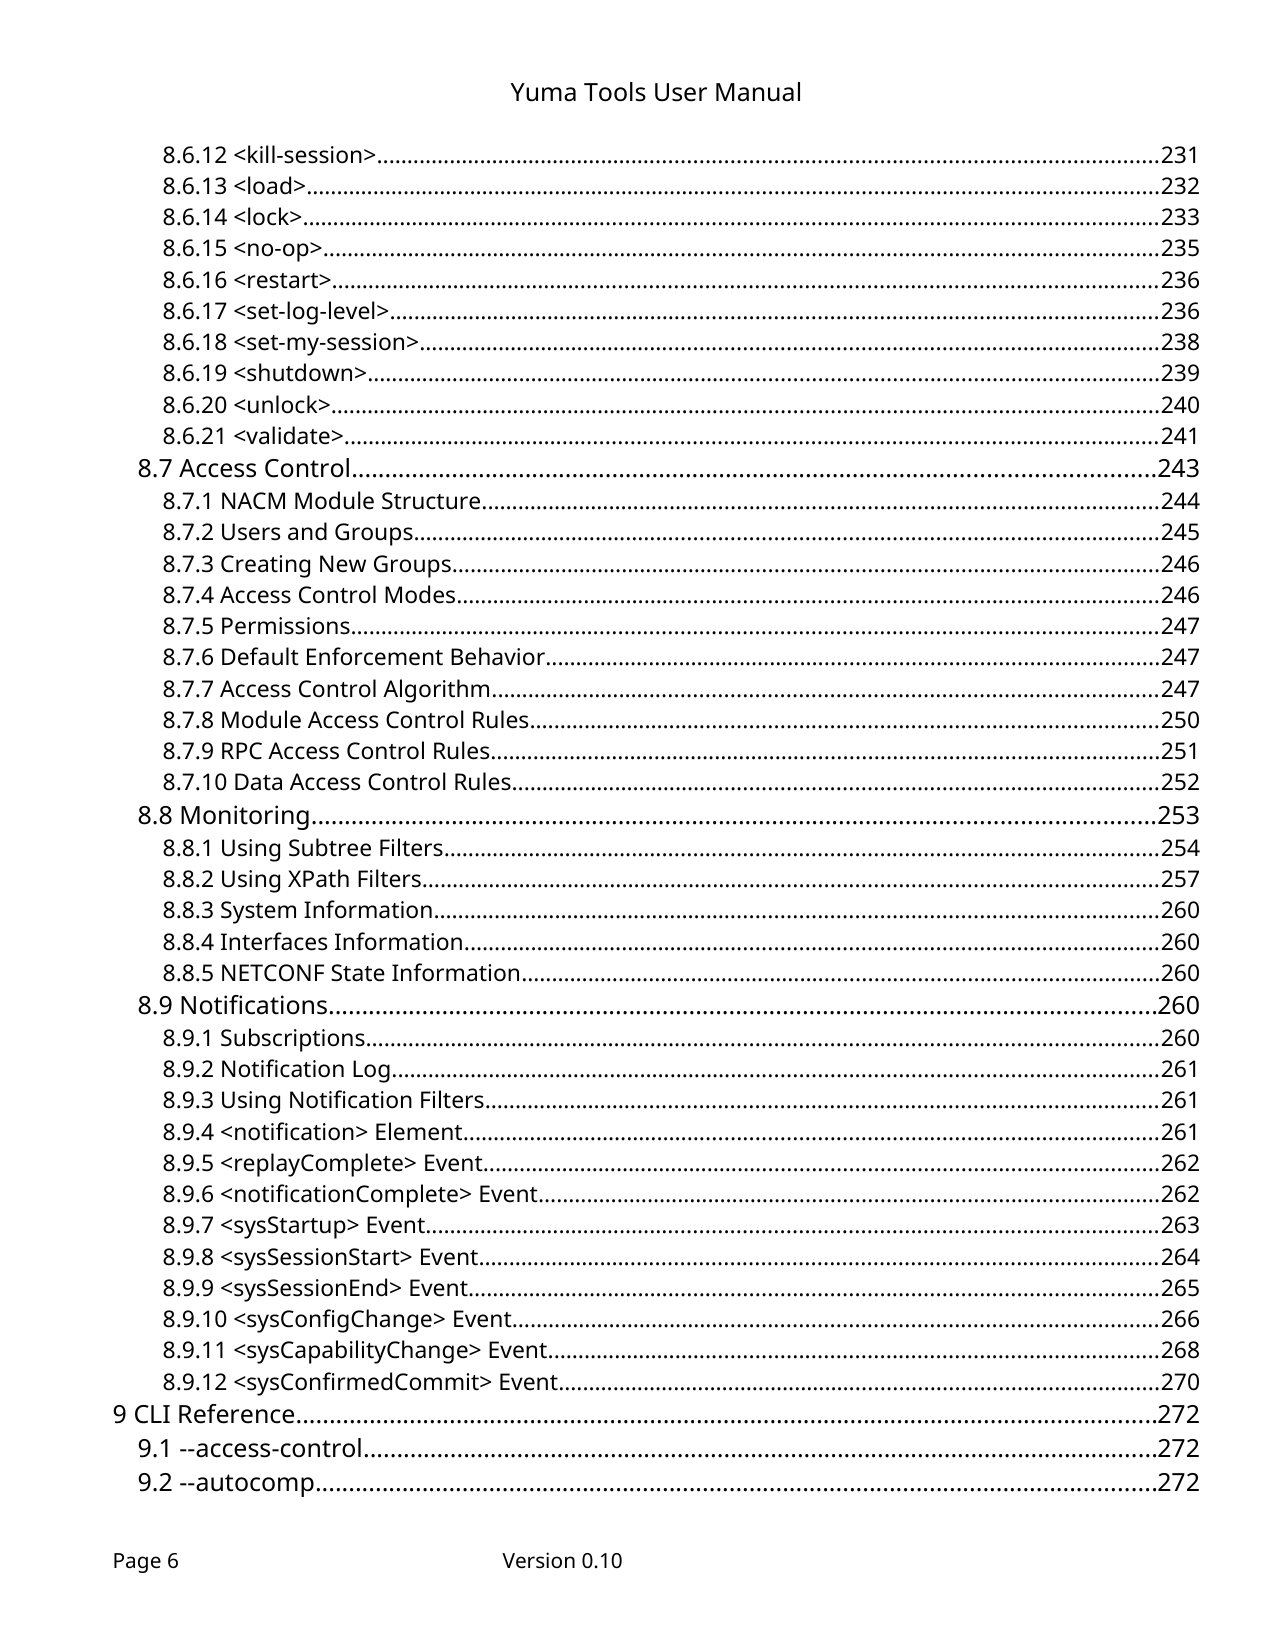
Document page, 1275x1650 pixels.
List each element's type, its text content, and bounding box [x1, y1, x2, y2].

text 8.6.19 <shutdown> 239 [162, 357, 1200, 388]
text 8.9.3 Using Notification Filters 261 [162, 1084, 1200, 1116]
text 8.9 Notifications 260 [137, 988, 1200, 1022]
text 8.9.9 <sysSessionEnd> Event 265 [162, 1272, 1200, 1303]
text 8.9.10 <sysConfigChange> Event 266 [162, 1303, 1200, 1334]
text 8.8.4 Interfaces Information 260 [162, 925, 1200, 957]
text 8.7.4 Access Control Modes 246 [162, 579, 1200, 610]
text 8.9.2 Notification Log 261 [162, 1053, 1200, 1084]
text 8.8.3 System Information 260 [162, 894, 1200, 925]
text 8.9.1 Subscriptions 260 [162, 1022, 1200, 1053]
text 9.2 --autocomp 272 [137, 1465, 1200, 1499]
text 8.6.21 <validate> 241 [162, 420, 1200, 451]
text 8.8.2 Using XPath Filters 257 [162, 863, 1200, 894]
text 8.7.8 Module Access Control Rules 250 [162, 704, 1200, 735]
text 8.9.7 <sysStartup> Event 263 [162, 1209, 1200, 1241]
text 8.7.3 Creating New Groups 246 [162, 548, 1200, 579]
text 8.7 Access Control 243 [137, 451, 1200, 485]
text 8.7.1 NACM Module Structure 244 [162, 485, 1200, 516]
text 8.7.9 RPC Access Control Rules 251 [162, 735, 1200, 766]
text 8.6.17 <set-log-level> 236 [162, 295, 1200, 326]
text 8.7.7 Access Control Algorithm 247 [162, 673, 1200, 704]
text 8.6.12 <kill-session> 231 [162, 138, 1200, 170]
text 8.9.6 <notificationComplete> Event 262 [162, 1178, 1200, 1209]
text 9.1 --access-control 272 [137, 1431, 1200, 1465]
text 8.7.2 Users and Groups 245 [162, 516, 1200, 548]
text 8.6.20 <unlock> 240 [162, 388, 1200, 420]
text 8.9.8 <sysSessionStart> Event 264 [162, 1241, 1200, 1272]
text 8.9.12 <sysConfirmedCommit> Event 270 [162, 1366, 1200, 1397]
text 8.7.10 Data Access Control Rules 252 [162, 766, 1200, 798]
text 8.9.11 <sysCapabilityChange> Event 268 [162, 1334, 1200, 1366]
text 8.8.5 NETCONF State Information 260 [162, 957, 1200, 988]
text 8.6.14 <lock> 233 [162, 201, 1200, 232]
text 8.6.18 <set-my-session> 238 [162, 326, 1200, 357]
text 8.7.6 Default Enforcement Behavior 247 [162, 641, 1200, 673]
text 8.6.13 <load> 232 [162, 170, 1200, 201]
text 8.6.15 <no-op> 235 [162, 232, 1200, 263]
text 9 CLI Reference 272 [112, 1397, 1200, 1431]
text 8.9.4 <notification> Element 261 [162, 1116, 1200, 1147]
text 8.7.5 Permissions 247 [162, 610, 1200, 641]
text 8.6.16 <restart> 236 [162, 263, 1200, 295]
text 8.9.5 <replayComplete> Event 262 [162, 1147, 1200, 1178]
text 8.8.1 Using Subtree Filters 254 [162, 832, 1200, 863]
text 8.8 Monitoring 253 [137, 798, 1200, 832]
